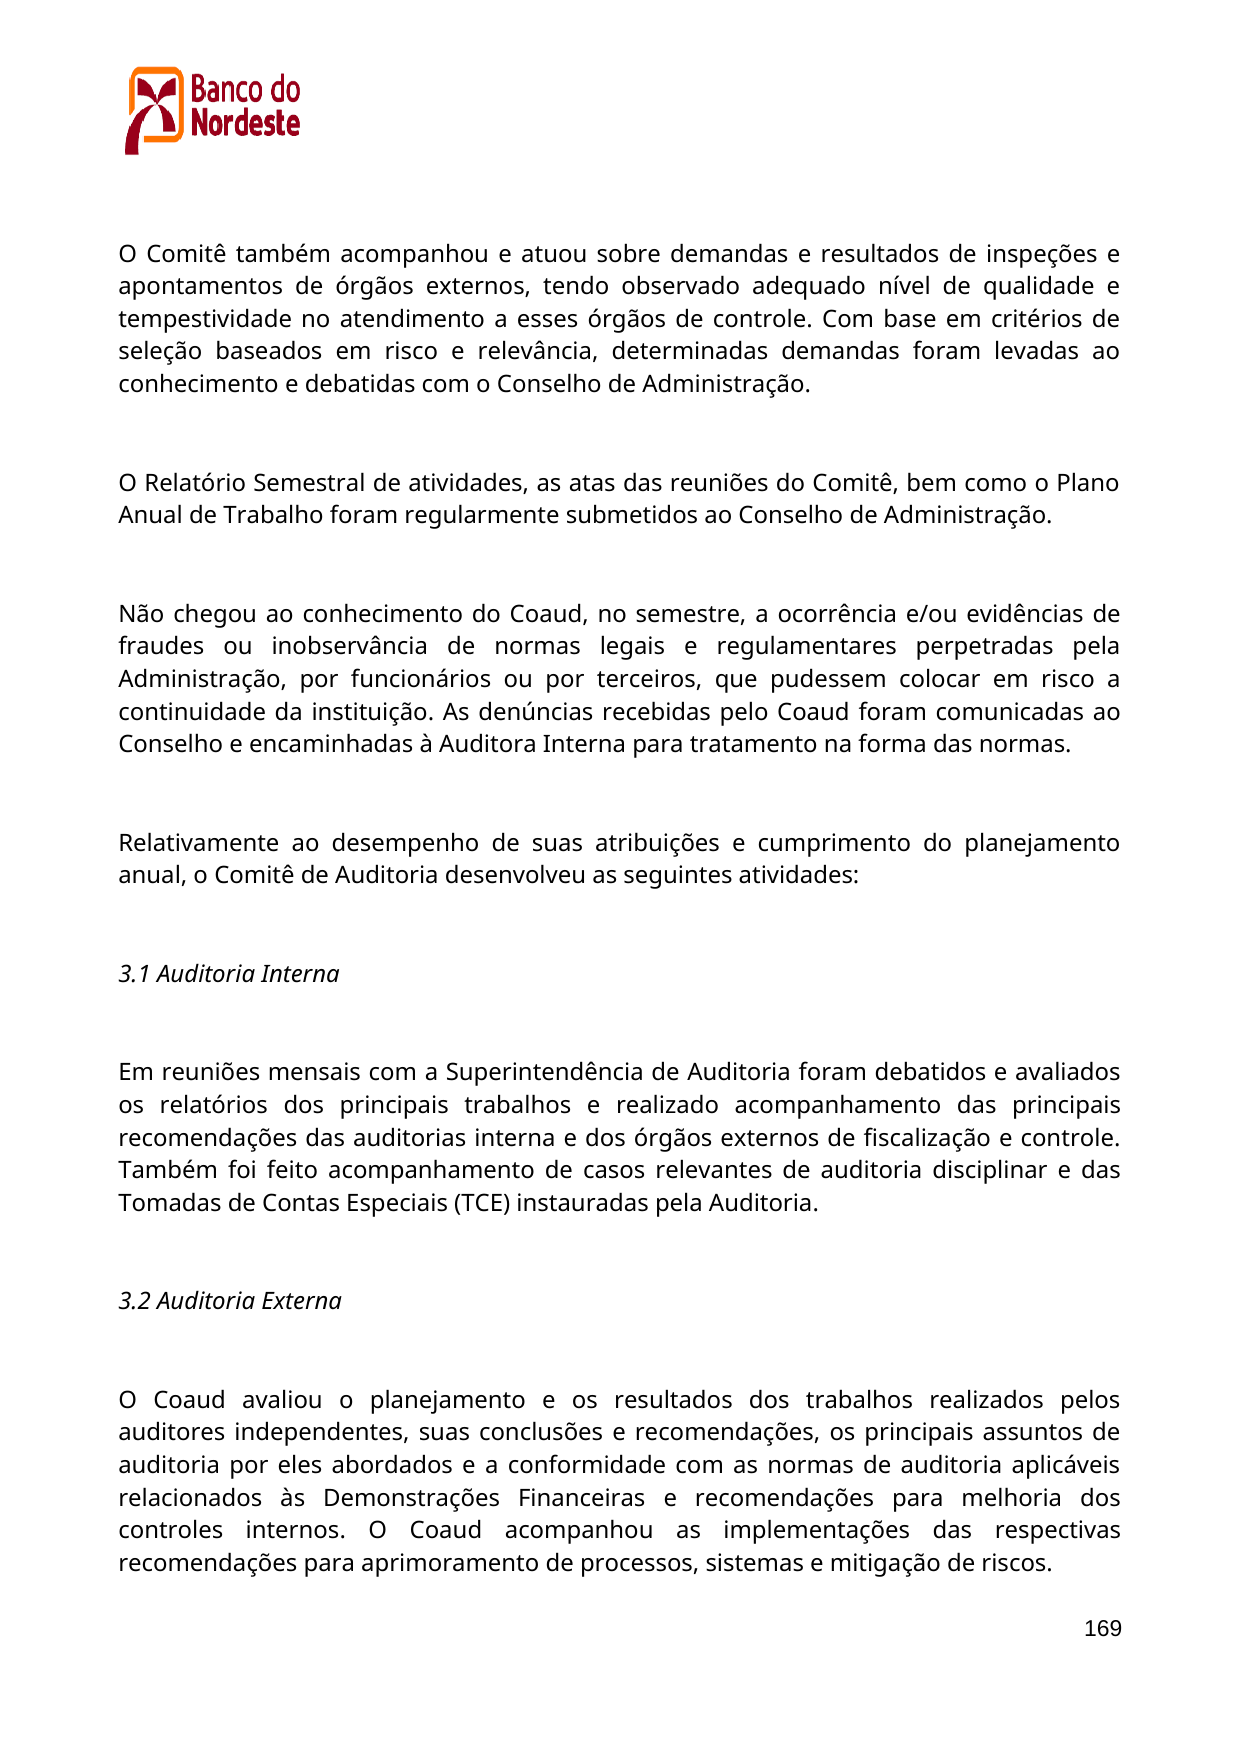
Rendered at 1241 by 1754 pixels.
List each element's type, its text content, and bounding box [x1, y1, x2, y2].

text O Coaud avaliou o planejamento e os resultados dos trabalhos realizados pelos auditores independentes, suas conclusões e recomendações, os principais assuntos de auditoria por eles abordados e a conformidade com as normas de auditoria aplicáveis relacionados às Demonstrações Financeiras e recomendações para melhoria dos controles internos. O Coaud acompanhou as implementações das respectivas recomendações para aprimoramento de processos, sistemas e mitigação de riscos. [118, 1383, 1122, 1578]
text 3.1 Auditoria Interna [118, 957, 1122, 989]
text Relativamente ao desempenho de suas atribuições e cumprimento do planejamento anual, o Comitê de Auditoria desenvolveu as seguintes atividades: [118, 825, 1122, 891]
text Em reuniões mensais com a Superintendência de Auditoria foram debatidos e avaliados os relatórios dos principais trabalhos e realizado acompanhamento das principais recomendações das auditorias interna e dos órgãos externos de fiscalização e controle. Também foi feito acompanhamento de casos relevantes de auditoria disciplinar e das Tomadas de Contas Especiais (TCE) instauradas pela Auditoria. [118, 1055, 1122, 1218]
text O Comitê também acompanhou e atuou sobre demandas e resultados de inspeções e apontamentos de órgãos externos, tendo observado adequado nível de qualidade e tempestividade no atendimento a esses órgãos de controle. Com base em critérios de seleção baseados em risco e relevância, determinadas demandas foram levadas ao conhecimento e debatidas com o Conselho de Administração. [118, 236, 1122, 399]
picture [118, 56, 306, 162]
text Não chegou ao conhecimento do Coaud, no semestre, a ocorrência e/ou evidências de fraudes ou inobservância de normas legais e regulamentares perpetradas pela Administração, por funcionários ou por terceiros, que pudessem colocar em risco a continuidade da instituição. As denúncias recebidas pelo Coaud foram comunicadas ao Conselho e encaminhadas à Auditora Interna para tratamento na forma das normas. [118, 596, 1122, 759]
text O Relatório Semestral de atividades, as atas das reuniões do Comitê, bem como o Plano Anual de Trabalho foram regularmente submetidos ao Conselho de Administração. [118, 465, 1122, 531]
text 3.2 Auditoria Externa [118, 1284, 1122, 1317]
